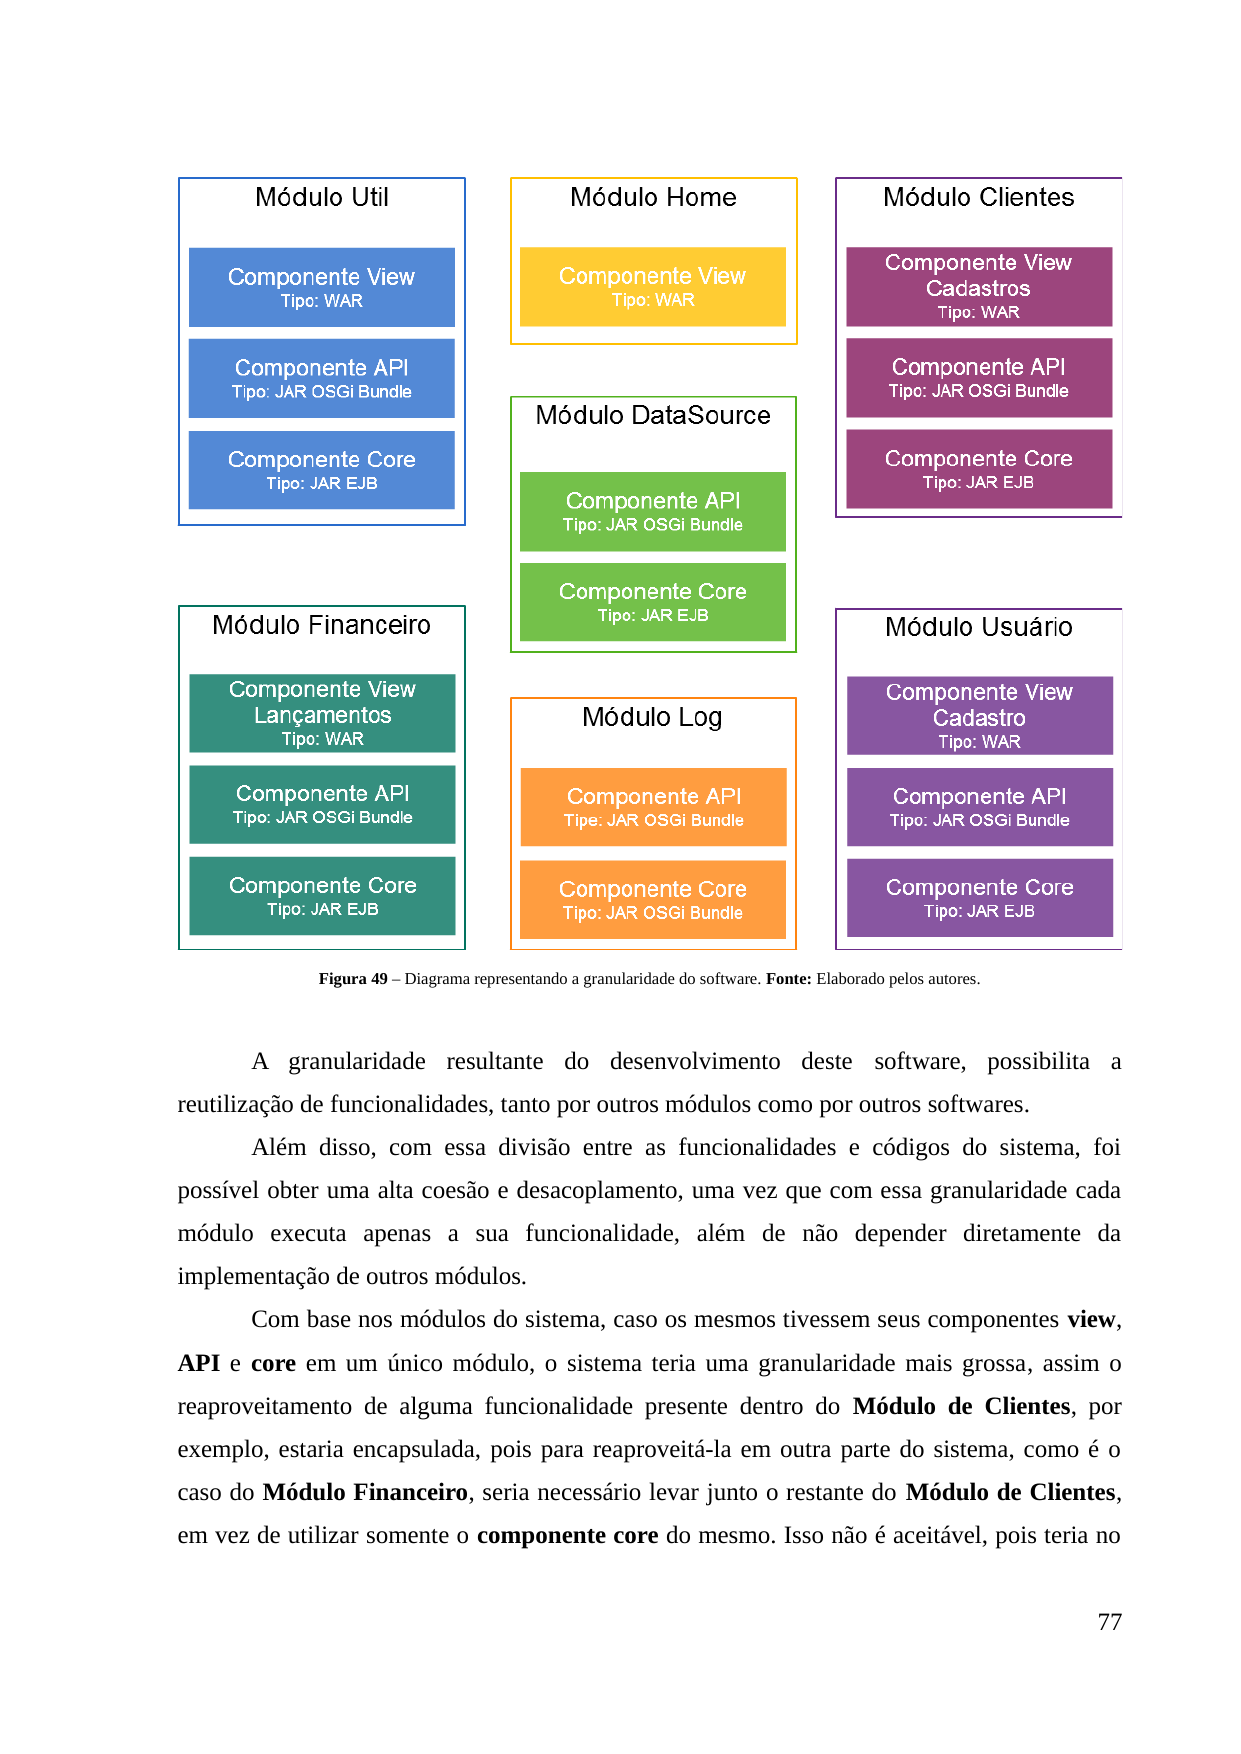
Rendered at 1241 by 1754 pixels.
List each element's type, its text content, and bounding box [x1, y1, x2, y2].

picture [177, 177, 1123, 950]
text A granularidade resultante do desenvolvimento deste software, possibilita a reutilização de funcionalidades, tanto por outros módulos como por outros softwares. [177, 1046, 1122, 1118]
text Além disso, com essa divisão entre as funcionalidades e códigos do sistema, foi possível obter uma alta coesão e desacoplamento, uma vez que com essa granularidade cada módulo executa apenas a sua funcionalidade, além de não depender diretamente da implementação de outros módulos. [177, 1132, 1122, 1290]
text Figura 49 – Diagrama representando a granularidade do software. Fonte: Elaborado pelos autores. [177, 969, 1122, 988]
text Com base nos módulos do sistema, caso os mesmos tivessem seus componentes view, API e core em um único módulo, o sistema teria uma granularidade mais grossa, assim o reaproveitamento de alguma funcionalidade presente dentro do Módulo de Clientes, por exemplo, estaria encapsulada, pois para reaproveitá-la em outra parte do sistema, como é o caso do Módulo Financeiro, seria necessário levar junto o restante do Módulo de Clientes, em vez de utilizar somente o componente core do mesmo. Isso não é aceitável, pois teria no [177, 1304, 1122, 1549]
